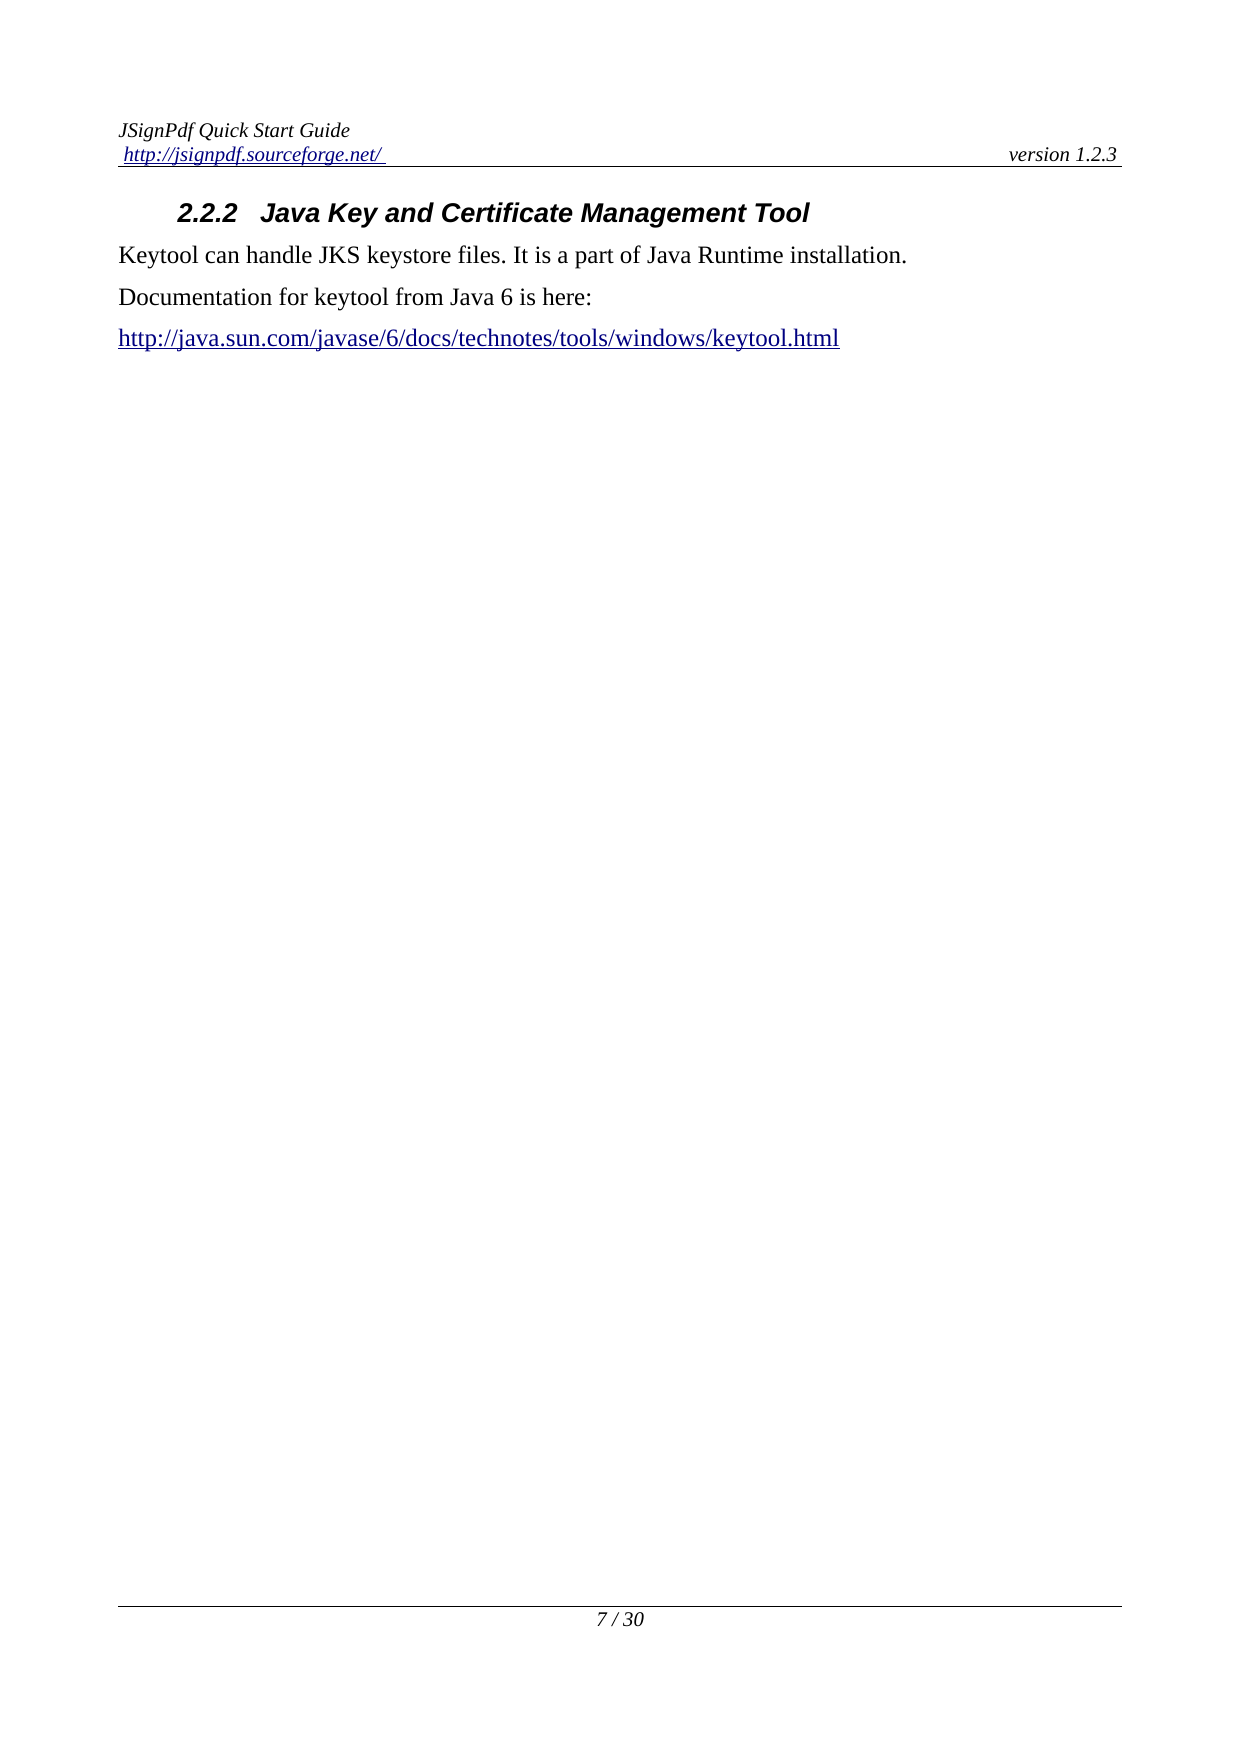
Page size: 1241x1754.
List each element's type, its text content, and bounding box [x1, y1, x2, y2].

text Documentation for keytool from Java 6 is here: [118, 282, 1122, 311]
text Keytool can handle JKS keystore files. It is a part of Java Runtime installation. [118, 241, 1122, 269]
text http://java.sun.com/javase/6/docs/technotes/tools/windows/keytool.html [118, 323, 1122, 352]
subtitle Java Key and Certificate Management Tool [177, 197, 1122, 228]
